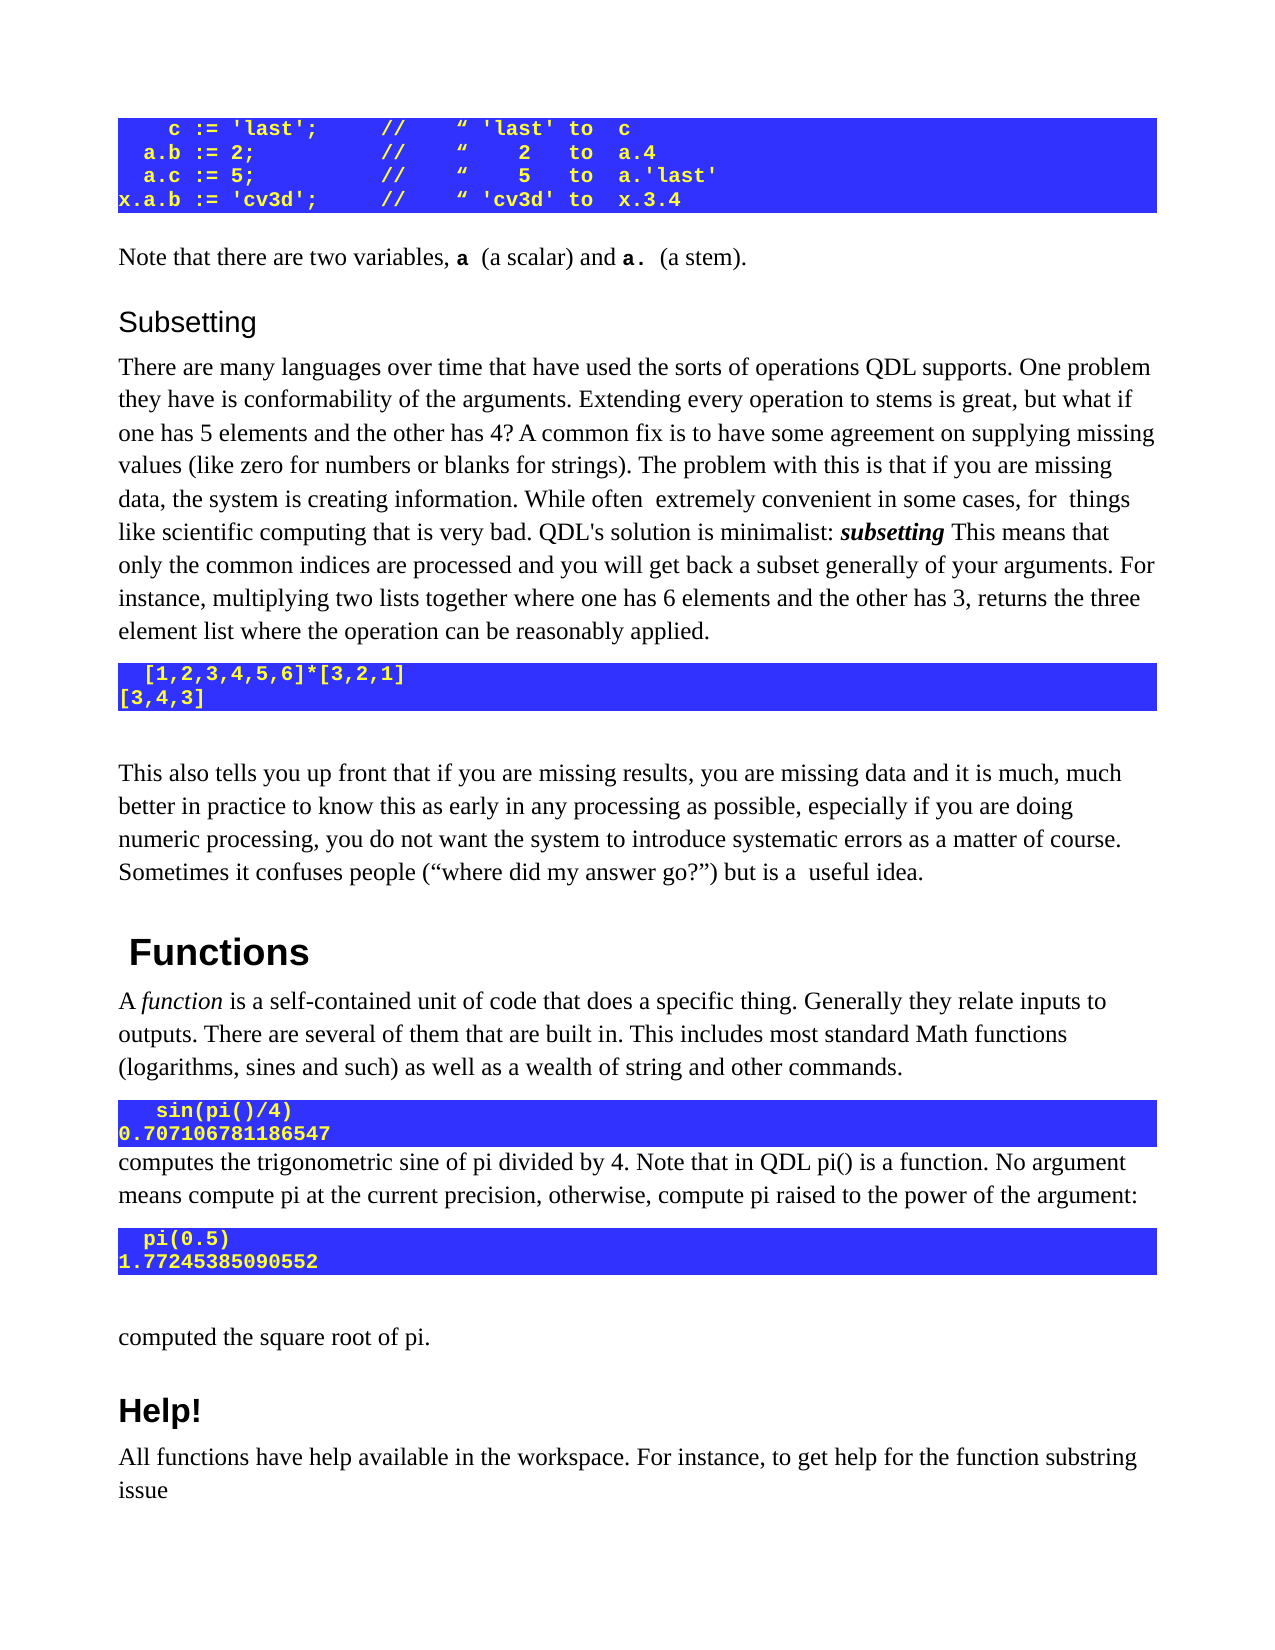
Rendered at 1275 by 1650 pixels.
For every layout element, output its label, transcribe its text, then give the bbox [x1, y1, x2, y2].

text a.b := 2; // “ 2 to a.4 [118, 142, 1157, 165]
text sin(pi()/4) [118, 1100, 1157, 1123]
text [3,4,3] [118, 687, 1157, 711]
text computes the trigonometric sine of pi divided by 4. Note that in QDL pi() is a function. No argument means compute pi at the current precision, otherwise, compute pi raised to the power of the argument: [118, 1147, 1157, 1209]
text All functions have help available in the workspace. For instance, to get help for the function substring issue [118, 1442, 1157, 1504]
text Note that there are two variables, a (a scalar) and a. (a stem). [118, 242, 1157, 272]
subtitle Subsetting [118, 305, 1157, 339]
text pi(0.5) [118, 1228, 1157, 1251]
text x.a.b := 'cv3d'; // “ 'cv3d' to x.3.4 [118, 189, 1157, 213]
subtitle Functions [118, 930, 1157, 973]
text a.c := 5; // “ 5 to a.'last' [118, 165, 1157, 189]
text A function is a self-contained unit of code that does a specific thing. Generally they relate inputs to outputs. There are several of them that are built in. This includes most standard Math functions (logarithms, sines and such) as well as a wealth of string and other commands. [118, 986, 1157, 1081]
text c := 'last'; // “ 'last' to c [118, 118, 1157, 142]
text This also tells you up front that if you are missing results, you are missing data and it is much, much better in practice to know this as early in any processing as possible, especially if you are doing numeric processing, you do not want the system to introduce systematic errors as a matter of course. Sometimes it confuses people (“where did my answer go?”) but is a useful idea. [118, 758, 1157, 886]
text [1,2,3,4,5,6]*[3,2,1] [118, 663, 1157, 687]
subtitle Help! [118, 1391, 1157, 1429]
text There are many languages over time that have used the sorts of operations QDL supports. One problem they have is conformability of the arguments. Extending every operation to stems is great, but what if one has 5 elements and the other has 4? A common fix is to have some agreement on supplying missing values (like zero for numbers or blanks for strings). The problem with this is that if you are missing data, the system is creating information. While often extremely convenient in some cases, for things like scientific computing that is very bad. QDL's solution is minimalist: subsetting This means that only the common indices are processed and you will get back a subset generally of your arguments. For instance, multiplying two lists together where one has 6 elements and the other has 3, returns the three element list where the operation can be reasonably applied. [118, 352, 1157, 644]
text computed the square root of pi. [118, 1322, 1157, 1351]
text 1.77245385090552 [118, 1251, 1157, 1275]
text 0.707106781186547 [118, 1123, 1157, 1147]
